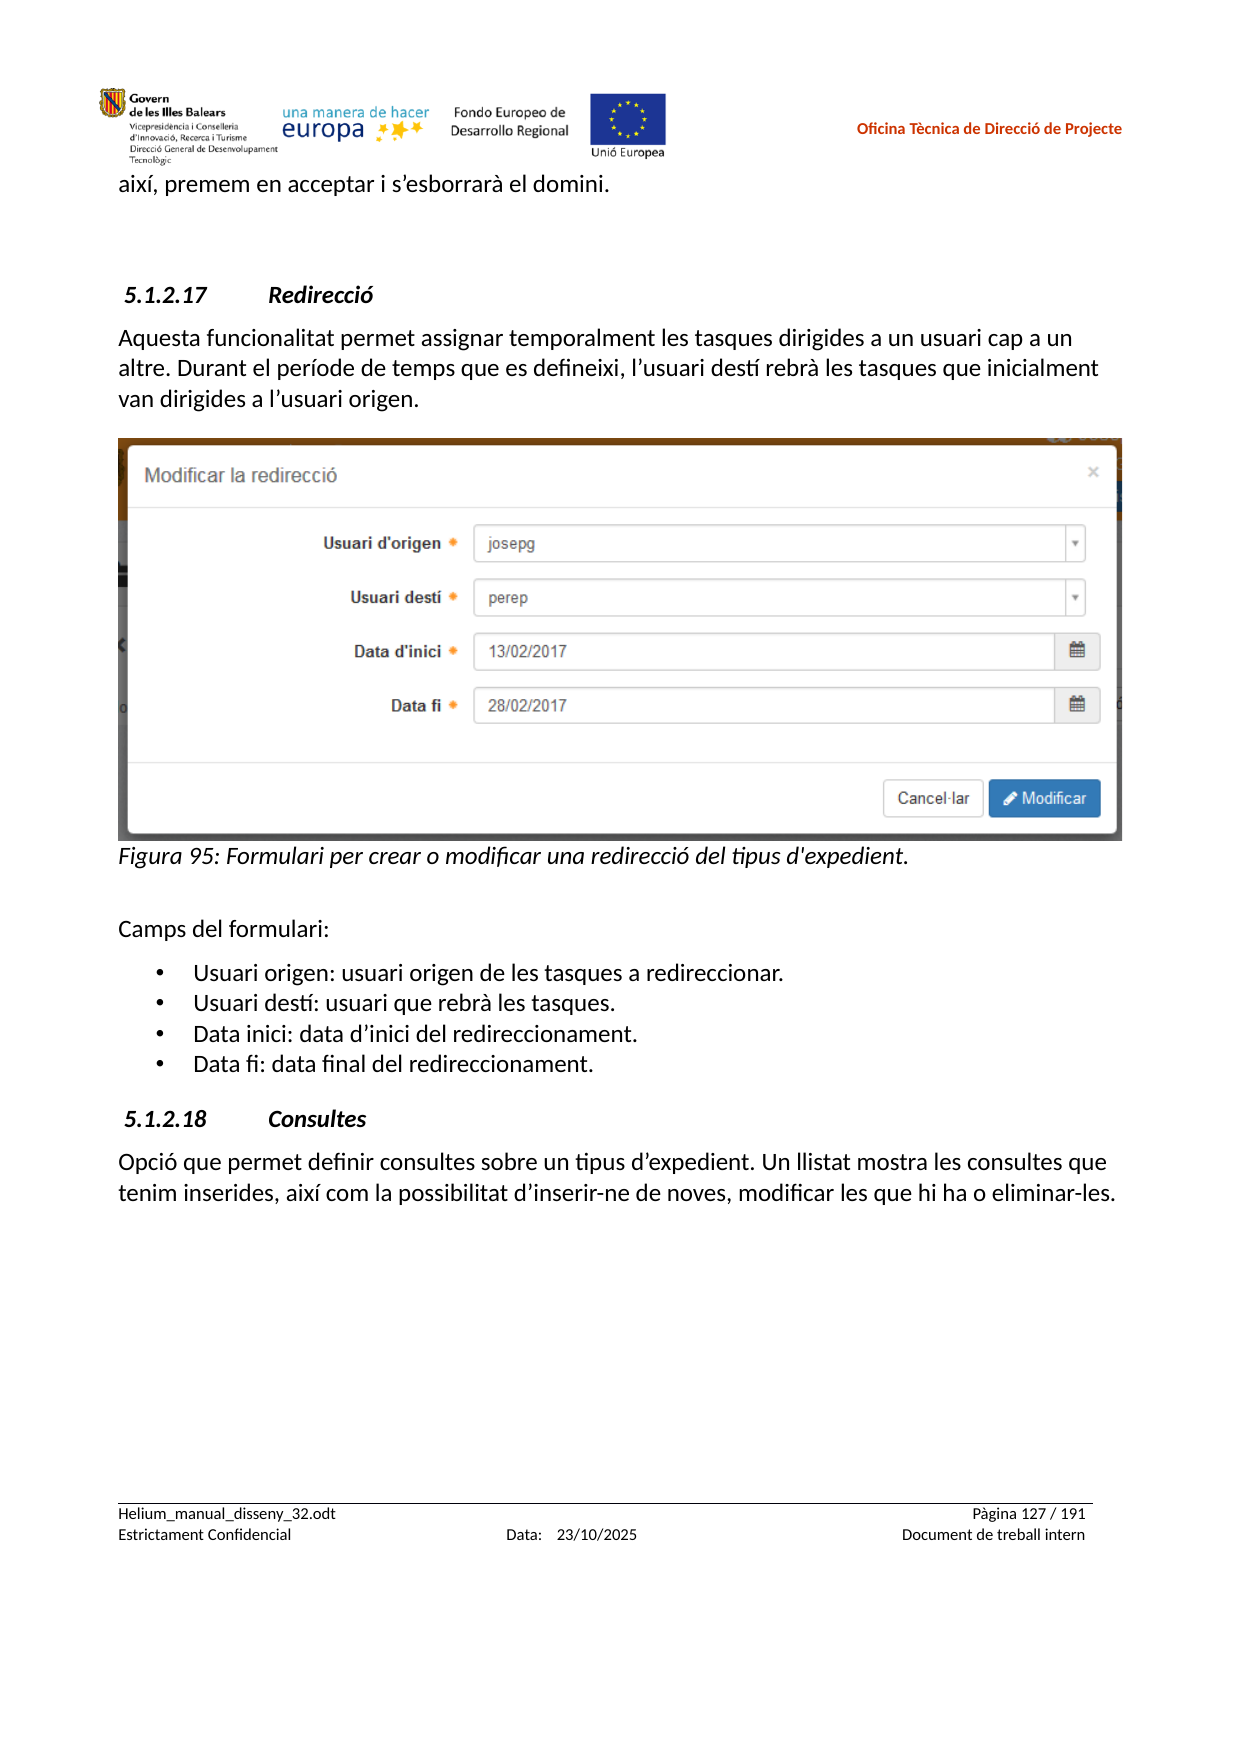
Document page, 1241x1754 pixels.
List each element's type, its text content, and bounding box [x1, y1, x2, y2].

subtitle Consultes [118, 1104, 1122, 1134]
text Opció que permet definir consultes sobre un tipus d’expedient. Un llistat mostra les consultes que tenim inserides, així com la possibilitat d’inserir-ne de noves, modificar les que hi ha o eliminar-les. [118, 1147, 1122, 1208]
subtitle Redirecció [118, 279, 1122, 309]
list Usuari destí: usuari que rebrà les tasques. [156, 987, 1122, 1018]
picture [99, 87, 668, 166]
text així, premem en acceptar i s’esborrarà el domini. [118, 168, 1122, 198]
picture [118, 438, 1123, 841]
text Camps del formulari: [118, 914, 1122, 944]
list Usuari origen: usuari origen de les tasques a redireccionar. [156, 957, 1122, 987]
list Data fi: data final del redireccionament. [156, 1048, 1122, 1079]
text Aquesta funcionalitat permet assignar temporalment les tasques dirigides a un usuari cap a un altre. Durant el període de temps que es defineixi, l’usuari destí rebrà les tasques que inicialment van dirigides a l’usuari origen. [118, 322, 1122, 413]
list Data inici: data d’inici del redireccionament. [156, 1018, 1122, 1048]
text Figura 95: Formulari per crear o modificar una redirecció del tipus d'expedient. [118, 841, 1122, 871]
